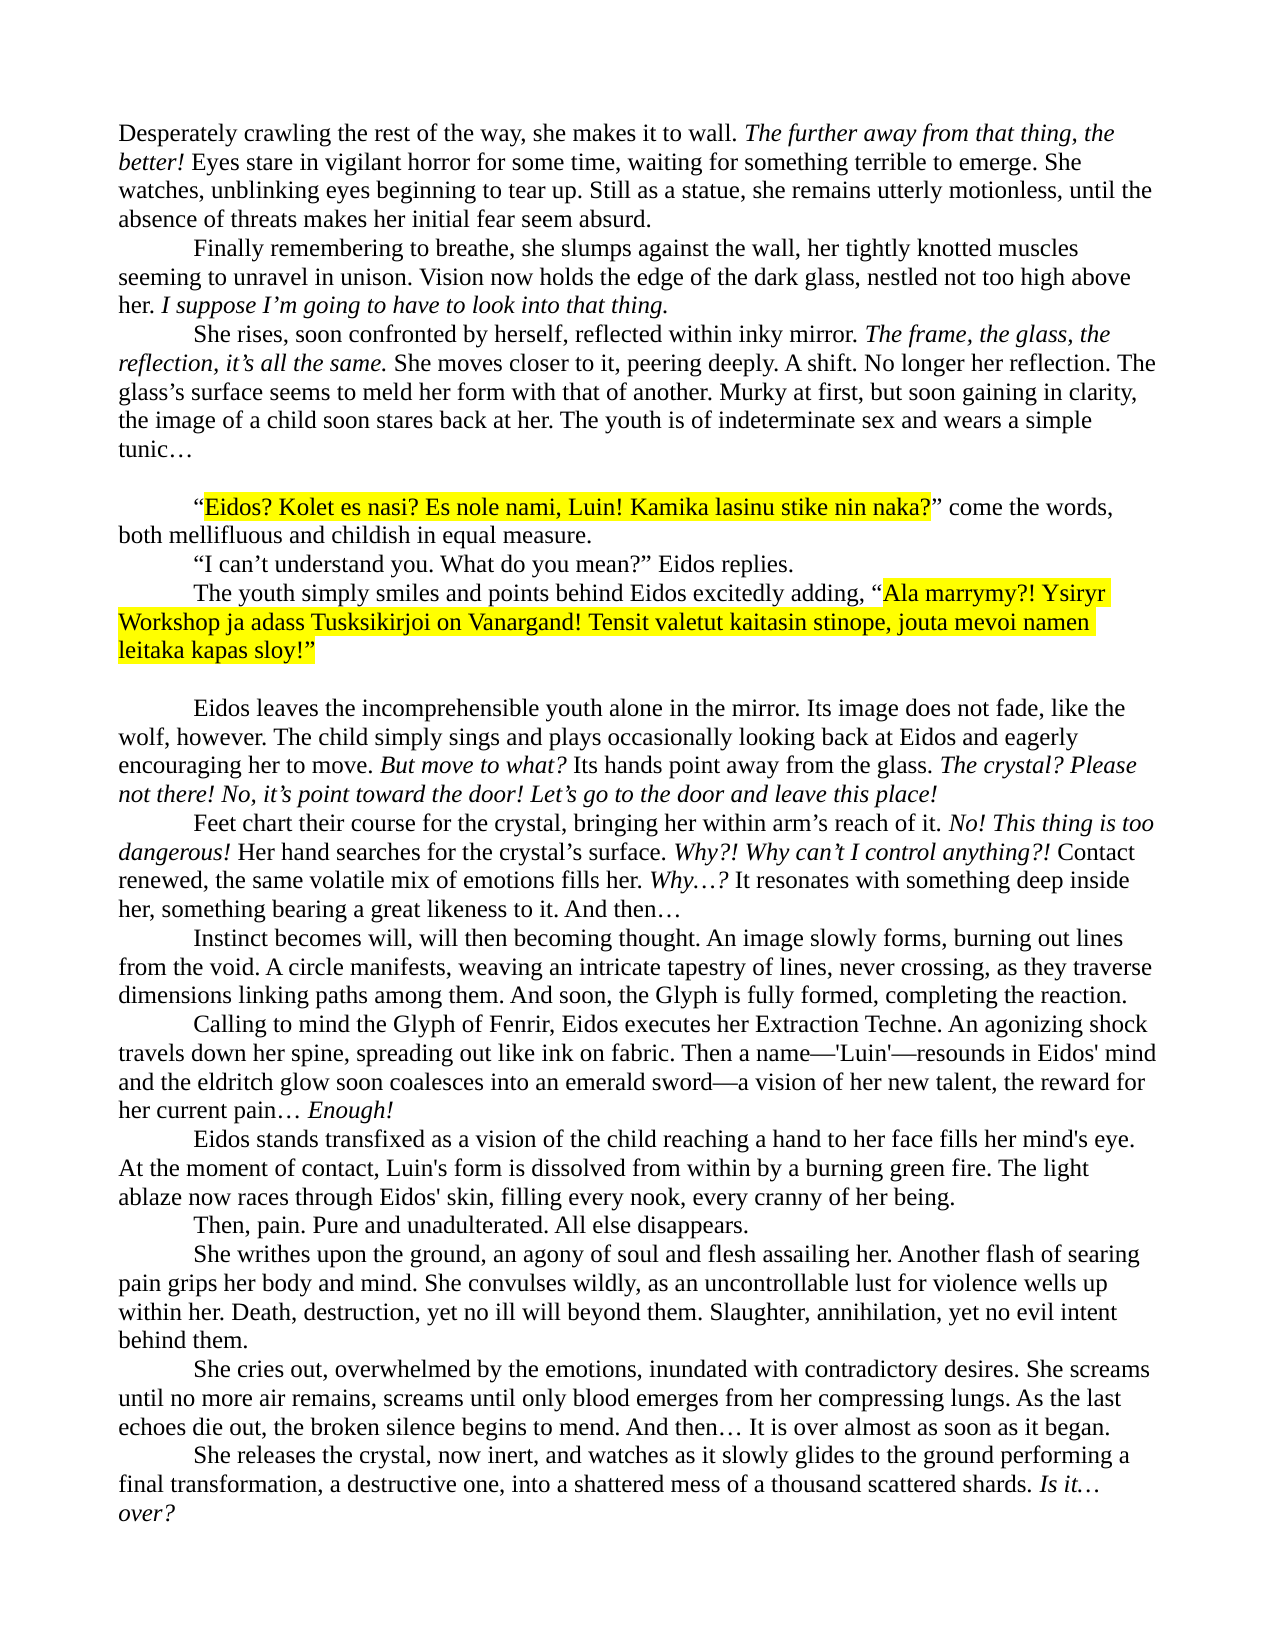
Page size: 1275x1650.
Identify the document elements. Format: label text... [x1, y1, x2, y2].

text She rises, soon confronted by herself, reflected within inky mirror. The frame, the glass, the reflection, it’s all the same. She moves closer to it, peering deeply. A shift. No longer her reflection. The glass’s surface seems to meld her form with that of another. Murky at first, but soon gaining in clarity, the image of a child soon stares back at her. The youth is of indeterminate sex and wears a simple tunic… [118, 319, 1157, 463]
text Finally remembering to breathe, she slumps against the wall, her tightly knotted muscles seeming to unravel in unison. Vision now holds the edge of the dark glass, nestled not too high above her. I suppose I’m going to have to look into that thing. [118, 233, 1157, 319]
text Eidos leaves the incomprehensible youth alone in the mirror. Its image does not fade, like the wolf, however. The child simply sings and plays occasionally looking back at Eidos and eagerly encouraging her to move. But move to what? Its hands point away from the glass. The crystal? Please not there! No, it’s point toward the door! Let’s go to the door and leave this place! [118, 693, 1157, 808]
text Then, pain. Pure and unadulterated. All else disappears. [118, 1211, 1157, 1239]
text “Eidos? Kolet es nasi? Es nole nami, Luin! Kamika lasinu stike nin naka?” come the words, both mellifluous and childish in equal measure. [118, 492, 1157, 549]
text Calling to mind the Glyph of Fenrir, Eidos executes her Extraction Techne. An agonizing shock travels down her spine, spreading out like ink on fabric. Then a name—'Luin'—resounds in Eidos' mind and the eldritch glow soon coalesces into an emerald sword—a vision of her new talent, the reward for her current pain… Enough! [118, 1009, 1157, 1124]
text She cries out, overwhelmed by the emotions, inundated with contradictory desires. She screams until no more air remains, screams until only blood emerges from her compressing lungs. As the last echoes die out, the broken silence begins to mend. And then… It is over almost as soon as it began. [118, 1354, 1157, 1441]
text Instinct becomes will, will then becoming thought. An image slowly forms, burning out lines from the void. A circle manifests, weaving an intricate tapestry of lines, never crossing, as they traverse dimensions linking paths among them. And soon, the Glyph is fully formed, completing the reaction. [118, 923, 1157, 1009]
text She writhes upon the ground, an agony of soul and flesh assailing her. Another flash of searing pain grips her body and mind. She convulses wildly, as an uncontrollable lust for violence wells up within her. Death, destruction, yet no ill will beyond them. Slaughter, annihilation, yet no evil intent behind them. [118, 1239, 1157, 1354]
text Feet chart their course for the crystal, bringing her within arm’s reach of it. No! This thing is too dangerous! Her hand searches for the crystal’s surface. Why?! Why can’t I control anything?! Contact renewed, the same volatile mix of emotions fills her. Why…? It resonates with something deep inside her, something bearing a great likeness to it. And then… [118, 808, 1157, 923]
text Desperately crawling the rest of the way, she makes it to wall. The further away from that thing, the better! Eyes stare in vigilant horror for some time, waiting for something terrible to emerge. She watches, unblinking eyes beginning to tear up. Still as a statue, she remains utterly motionless, until the absence of threats makes her initial fear seem absurd. [118, 118, 1157, 233]
text “I can’t understand you. What do you mean?” Eidos replies. [118, 549, 1157, 578]
text Eidos stands transfixed as a vision of the child reaching a hand to her face fills her mind's eye. At the moment of contact, Luin's form is dissolved from within by a burning green fire. The light ablaze now races through Eidos' skin, filling every nook, every cranny of her being. [118, 1124, 1157, 1211]
text She releases the crystal, now inert, and watches as it slowly glides to the ground performing a final transformation, a destructive one, into a shattered mess of a thousand scattered shards. Is it… over? [118, 1441, 1157, 1527]
text The youth simply smiles and points behind Eidos excitedly adding, “Ala marrymy?! Ysiryr Workshop ja adass Tusksikirjoi on Vanargand! Tensit valetut kaitasin stinope, jouta mevoi namen leitaka kapas sloy!” [118, 578, 1157, 664]
